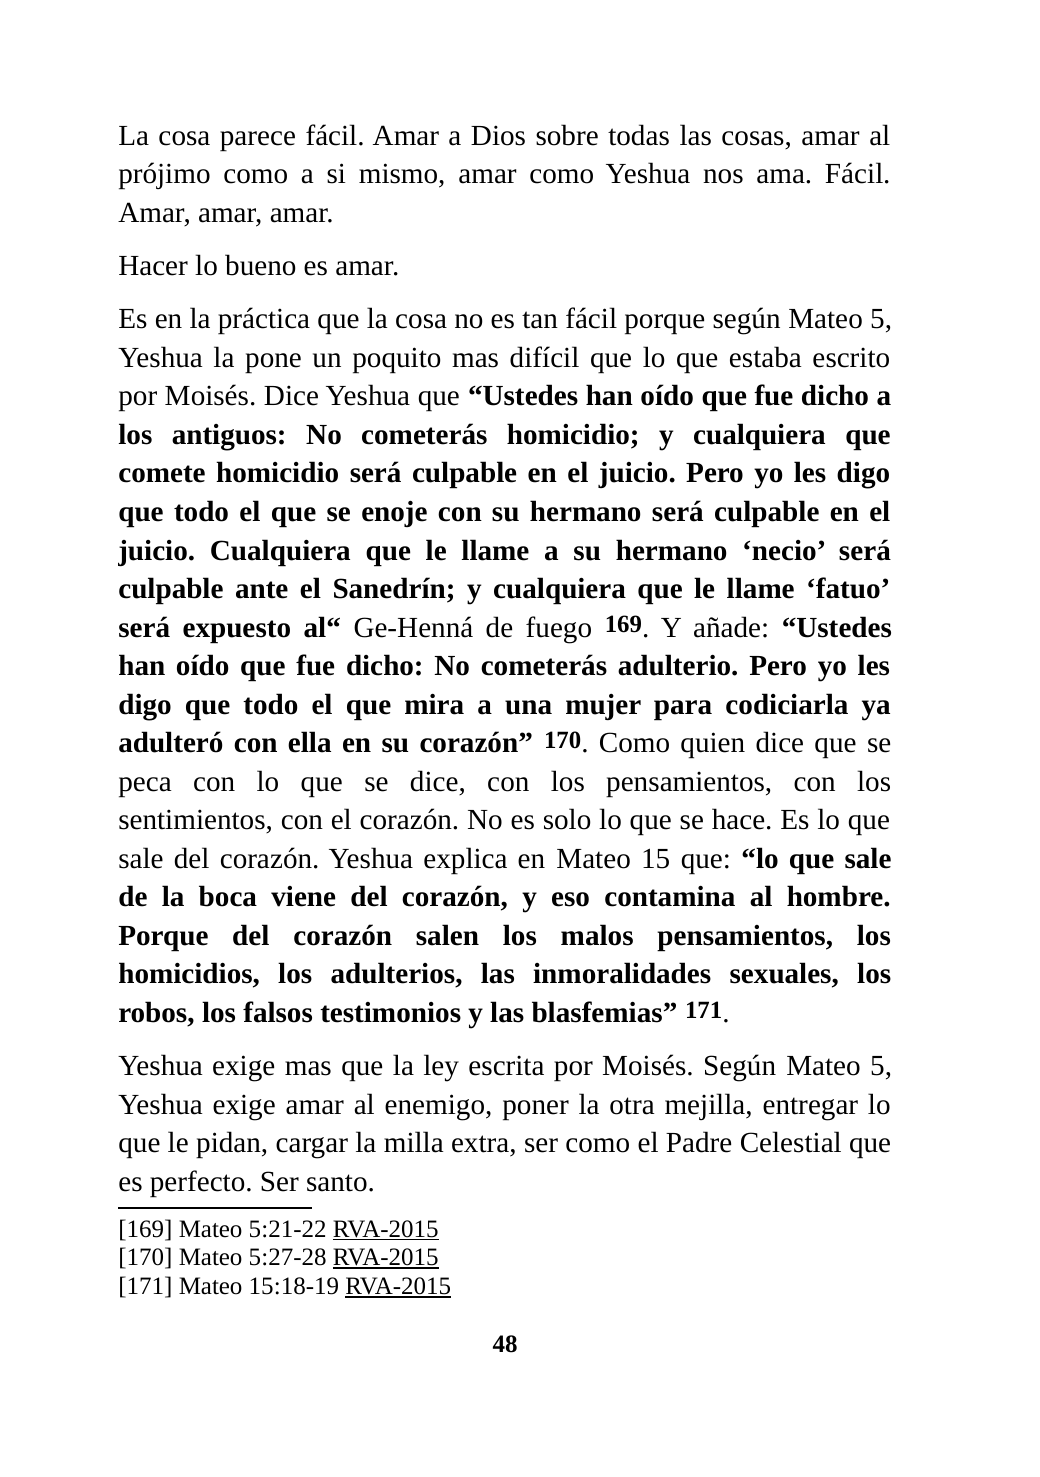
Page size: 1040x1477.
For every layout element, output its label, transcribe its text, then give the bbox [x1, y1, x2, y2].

text Mateo 5:27-28 RVA-2015 [118, 1242, 892, 1271]
text Mateo 5:21-22 RVA-2015 [118, 1214, 892, 1242]
text Yeshua exige mas que la ley escrita por Moisés. Según Mateo 5, Yeshua exige amar al enemigo, poner la otra mejilla, entregar lo que le pidan, cargar la milla extra, ser como el Padre Celestial que es perfecto. Ser santo. [118, 1048, 892, 1197]
text Mateo 15:18-19 RVA-2015 [118, 1271, 892, 1300]
text Hacer lo bueno es amar. [118, 248, 892, 282]
text Es en la práctica que la cosa no es tan fácil porque según Mateo 5, Yeshua la pone un poquito mas difícil que lo que estaba escrito por Moisés. Dice Yeshua que “Ustedes han oído que fue dicho a los antiguos: No cometerás homicidio; y cualquiera que comete homicidio será culpable en el juicio. Pero yo les digo que todo el que se enoje con su hermano será culpable en el juicio. Cualquiera que le llame a su hermano ‘necio’ será culpable ante el Sanedrín; y cualquiera que le llame ‘fatuo’ será expuesto al“ Ge-Henná de fuego . Y añade: “Ustedes han oído que fue dicho: No cometerás adulterio. Pero yo les digo que todo el que mira a una mujer para codiciarla ya adulteró con ella en su corazón” . Como quien dice que se peca con lo que se dice, con los pensamientos, con los sentimientos, con el corazón. No es solo lo que se hace. Es lo que sale del corazón. Yeshua explica en Mateo 15 que: “lo que sale de la boca viene del corazón, y eso contamina al hombre. Porque del corazón salen los malos pensamientos, los homicidios, los adulterios, las inmoralidades sexuales, los robos, los falsos testimonios y las blasfemias” . [118, 301, 892, 1029]
text La cosa parece fácil. Amar a Dios sobre todas las cosas, amar al prójimo como a si mismo, amar como Yeshua nos ama. Fácil. Amar, amar, amar. [118, 118, 892, 229]
